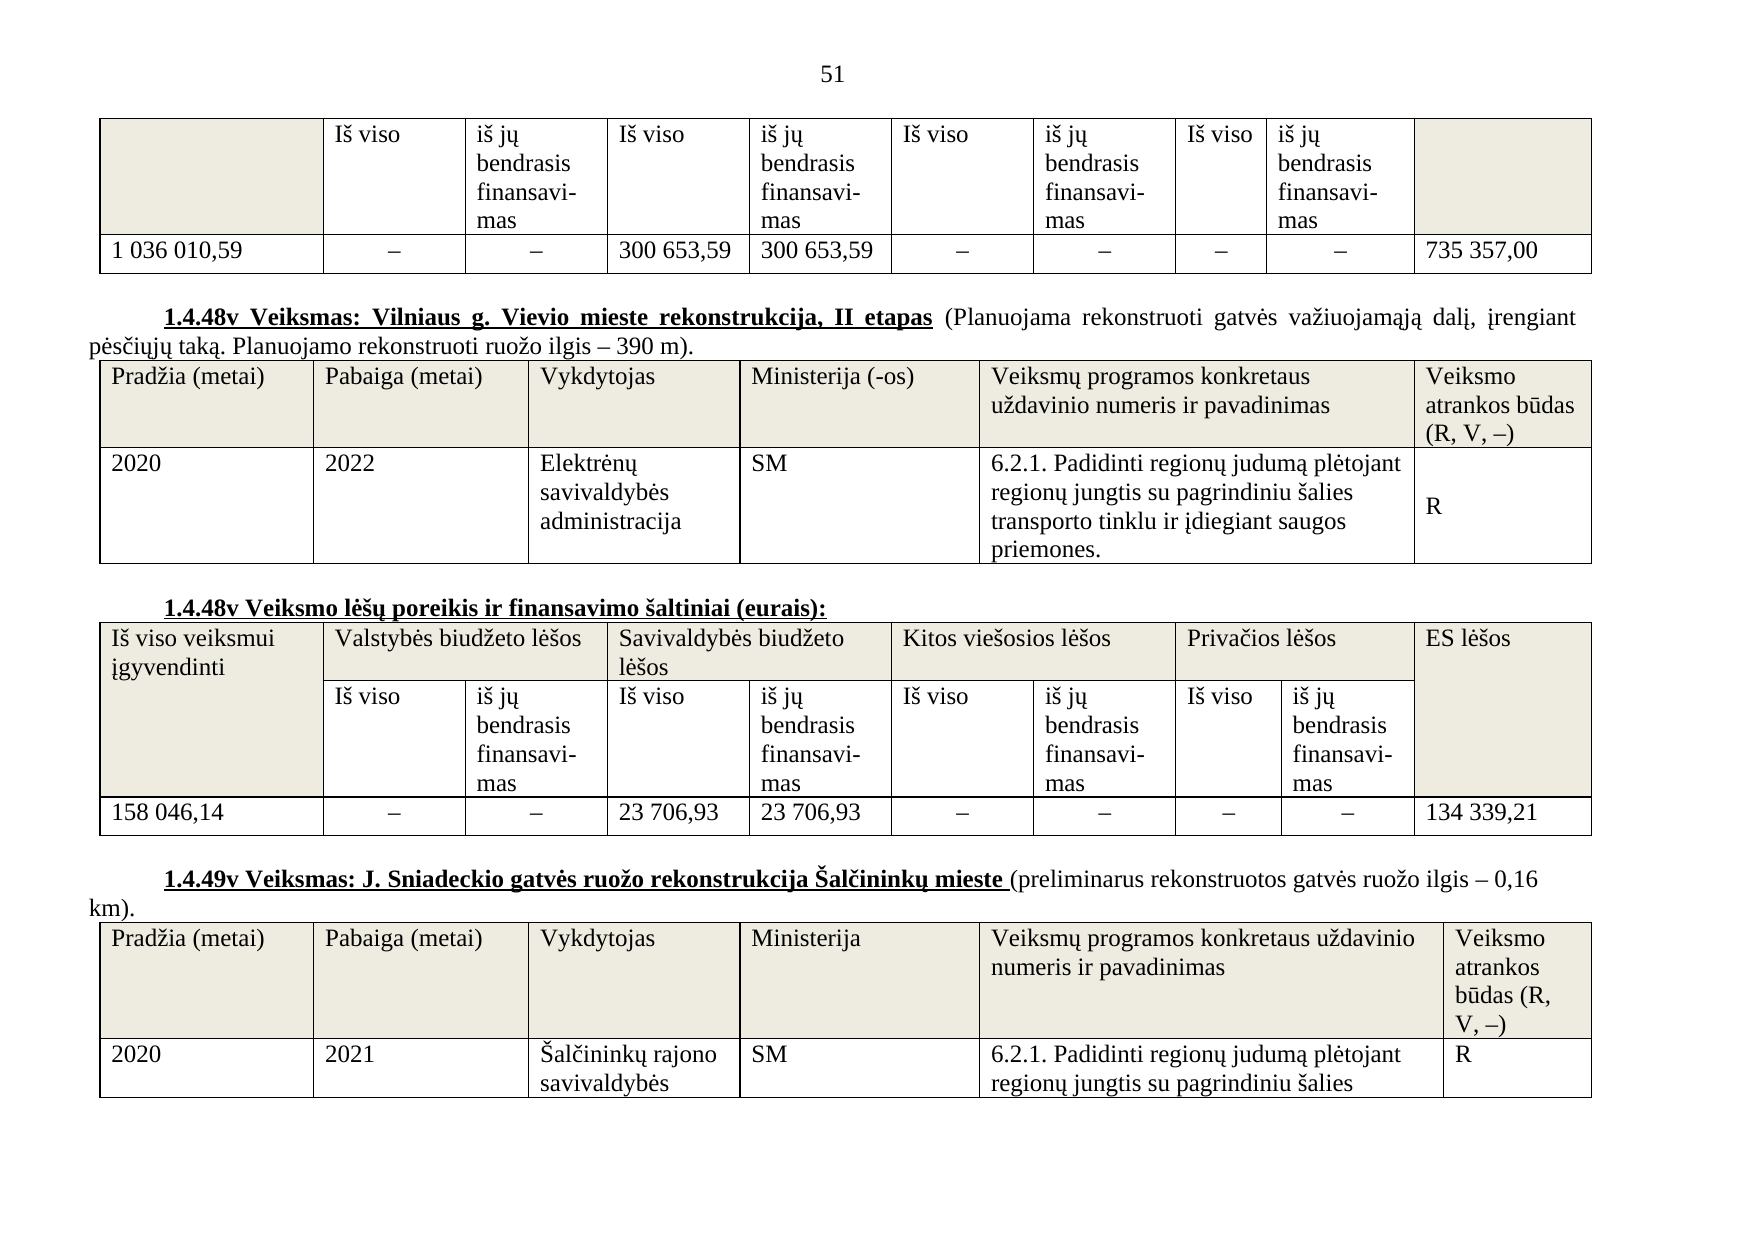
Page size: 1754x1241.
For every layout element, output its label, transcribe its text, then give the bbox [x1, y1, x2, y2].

table_cell R [1415, 448, 1591, 563]
table_cell – [1267, 235, 1414, 273]
table_header [101, 119, 323, 234]
table_header Vykdytojas [529, 923, 739, 1038]
table_cell 23 706,93 [608, 798, 749, 835]
table_cell Iš viso [324, 119, 465, 234]
table_header Veiksmo atrankos būdas (R, V, –) [1444, 923, 1591, 1038]
text 1.4.48v Veiksmas: Vilniaus g. Vievio mieste rekonstrukcija, II etapas (planuojama rekonstruoti gatvės važiuojamąją dalį, įrengiant pėsčiųjų taką. Planuojamo rekonstruoti ruožo ilgis – 390 m). [89, 302, 1577, 360]
table_cell R [1444, 1039, 1591, 1097]
table_header Pabaiga (metai) [314, 923, 528, 1038]
text 1.4.48v Veiksmo lėšų poreikis ir finansavimo šaltiniai (eurais): [89, 593, 1577, 622]
table_cell 2020 [101, 448, 313, 563]
table_header Veiksmo atrankos būdas (R, V, –) [1415, 361, 1591, 447]
table_cell – [466, 235, 607, 273]
table_cell Iš viso [608, 681, 749, 796]
table_cell 6.2.1. Padidinti regionų judumą plėtojant regionų jungtis su pagrindiniu šalies [980, 1039, 1443, 1097]
table_cell Iš viso [892, 119, 1033, 234]
table_cell iš jų bendrasis finansavi- mas [1034, 119, 1175, 234]
table_cell 2022 [314, 448, 528, 563]
table_cell 300 653,59 [750, 235, 891, 273]
table_cell – [1176, 798, 1281, 835]
table_cell iš jų bendrasis finansavi- mas [1267, 119, 1414, 234]
table_header Vykdytojas [529, 361, 739, 447]
table_cell – [1034, 798, 1175, 835]
table_cell – [892, 798, 1033, 835]
table_header Iš viso veiksmui įgyvendinti [101, 623, 323, 796]
table_cell 6.2.1. Padidinti regionų judumą plėtojant regionų jungtis su pagrindiniu šalies transporto tinklu ir įdiegiant saugos priemones. [980, 448, 1414, 563]
table_cell iš jų bendrasis finansavi- mas [750, 681, 891, 796]
table_cell – [892, 235, 1033, 273]
table_header [1415, 119, 1591, 234]
table_cell 2021 [314, 1039, 528, 1097]
table_cell 134 339,21 [1415, 798, 1591, 835]
table_cell 735 357,00 [1415, 235, 1591, 273]
table_cell Iš viso [1176, 119, 1266, 234]
table_cell iš jų bendrasis finansavi- mas [466, 681, 607, 796]
table_cell iš jų bendrasis finansavi- mas [466, 119, 607, 234]
table_header Privačios lėšos [1176, 623, 1414, 680]
table_cell 1 036 010,59 [101, 235, 323, 273]
table_header Kitos viešosios lėšos [892, 623, 1175, 680]
table_cell – [1034, 235, 1175, 273]
table_cell Iš viso [1176, 681, 1281, 796]
table_cell iš jų bendrasis finansavi- mas [750, 119, 891, 234]
table_cell – [324, 235, 465, 273]
table_header Veiksmų programos konkretaus uždavinio numeris ir pavadinimas [980, 923, 1443, 1038]
table_cell Iš viso [892, 681, 1033, 796]
table_cell Šalčininkų rajono savivaldybės [529, 1039, 739, 1097]
table_cell Iš viso [324, 681, 465, 796]
table_header Pradžia (metai) [101, 923, 313, 1038]
table_cell 2020 [101, 1039, 313, 1097]
table_header Pabaiga (metai) [314, 361, 528, 447]
table_header Valstybės biudžeto lėšos [324, 623, 607, 680]
table_header Pradžia (metai) [101, 361, 313, 447]
table_cell iš jų bendrasis finansavi- mas [1282, 681, 1414, 796]
table_header Ministerija [741, 923, 979, 1038]
table_cell Iš viso [608, 119, 749, 234]
table_header Veiksmų programos konkretaus uždavinio numeris ir pavadinimas [980, 361, 1414, 447]
table_cell – [1176, 235, 1266, 273]
table_cell Elektrėnų savivaldybės administracija [529, 448, 739, 563]
table_cell SM [741, 1039, 979, 1097]
text 1.4.49v Veiksmas: J. Sniadeckio gatvės ruožo rekonstrukcija Šalčininkų mieste (preliminarus rekonstruotos gatvės ruožo ilgis – 0,16 km). [89, 864, 1577, 922]
table_cell – [466, 798, 607, 835]
table_cell 300 653,59 [608, 235, 749, 273]
table_cell SM [741, 448, 979, 563]
table_cell – [1282, 798, 1414, 835]
table_header Ministerija (-os) [741, 361, 979, 447]
table_cell 158 046,14 [101, 798, 323, 835]
table_header ES lėšos [1415, 623, 1591, 796]
table_cell 23 706,93 [750, 798, 891, 835]
table_cell iš jų bendrasis finansavi- mas [1034, 681, 1175, 796]
table_cell – [324, 798, 465, 835]
table_header Savivaldybės biudžeto lėšos [608, 623, 891, 680]
